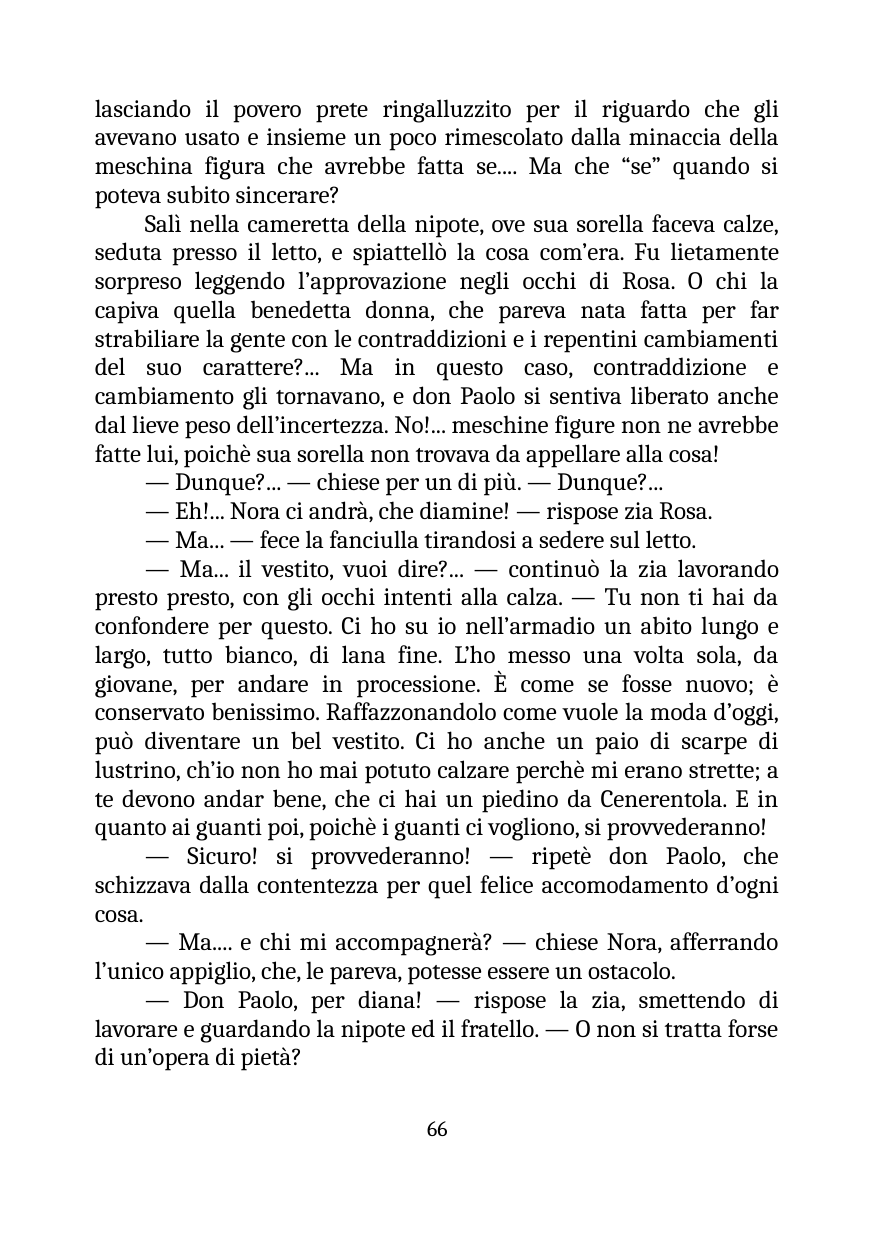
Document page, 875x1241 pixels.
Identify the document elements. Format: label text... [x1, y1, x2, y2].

text — Ma... — fece la fanciulla tirandosi a sedere sul letto. [94, 526, 779, 554]
text Salì nella cameretta della nipote, ove sua sorella faceva calze, seduta presso il letto, e spiattellò la cosa com’era. Fu lietamente sorpreso leggendo l’approvazione negli occhi di Rosa. O chi la capiva quella benedetta donna, che pareva nata fatta per far strabiliare la gente con le contraddizioni e i repentini cambiamenti del suo carattere?... Ma in questo caso, contraddizione e cambiamento gli tornavano, e don Paolo si sentiva liberato anche dal lieve peso dell’incertezza. No!... meschine figure non ne avrebbe fatte lui, poichè sua sorella non trovava da appellare alla cosa! [94, 209, 779, 468]
text — Dunque?... — chiese per un di più. — Dunque?... [94, 468, 779, 497]
text — Eh!... Nora ci andrà, che diamine! — rispose zia Rosa. [94, 497, 779, 526]
text — Ma.... e chi mi accompagnerà? — chiese Nora, afferrando l’unico appiglio, che, le pareva, potesse essere un ostacolo. [94, 928, 779, 986]
text — Ma... il vestito, vuoi dire?... — continuò la zia lavorando presto presto, con gli occhi intenti alla calza. — Tu non ti hai da confondere per questo. Ci ho su io nell’armadio un abito lungo e largo, tutto bianco, di lana fine. L’ho messo una volta sola, da giovane, per andare in processione. È come se fosse nuovo; è conservato benissimo. Raffazzonandolo come vuole la moda d’oggi, può diventare un bel vestito. Ci ho anche un paio di scarpe di lustrino, ch’io non ho mai potuto calzare perchè mi erano strette; a te devono andar bene, che ci hai un piedino da Cenerentola. E in quanto ai guanti poi, poichè i guanti ci vogliono, si provvederanno! [94, 554, 779, 842]
text — Sicuro! si provvederanno! — ripetè don Paolo, che schizzava dalla contentezza per quel felice accomodamento d’ogni cosa. [94, 842, 779, 928]
text lasciando il povero prete ringalluzzito per il riguardo che gli avevano usato e insieme un poco rimescolato dalla minaccia della meschina figura che avrebbe fatta se.... Ma che “se” quando si poteva subito sincerare? [94, 94, 779, 209]
text — Don Paolo, per diana! — rispose la zia, smettendo di lavorare e guardando la nipote ed il fratello. — O non si tratta forse di un’opera di pietà? [94, 986, 779, 1072]
